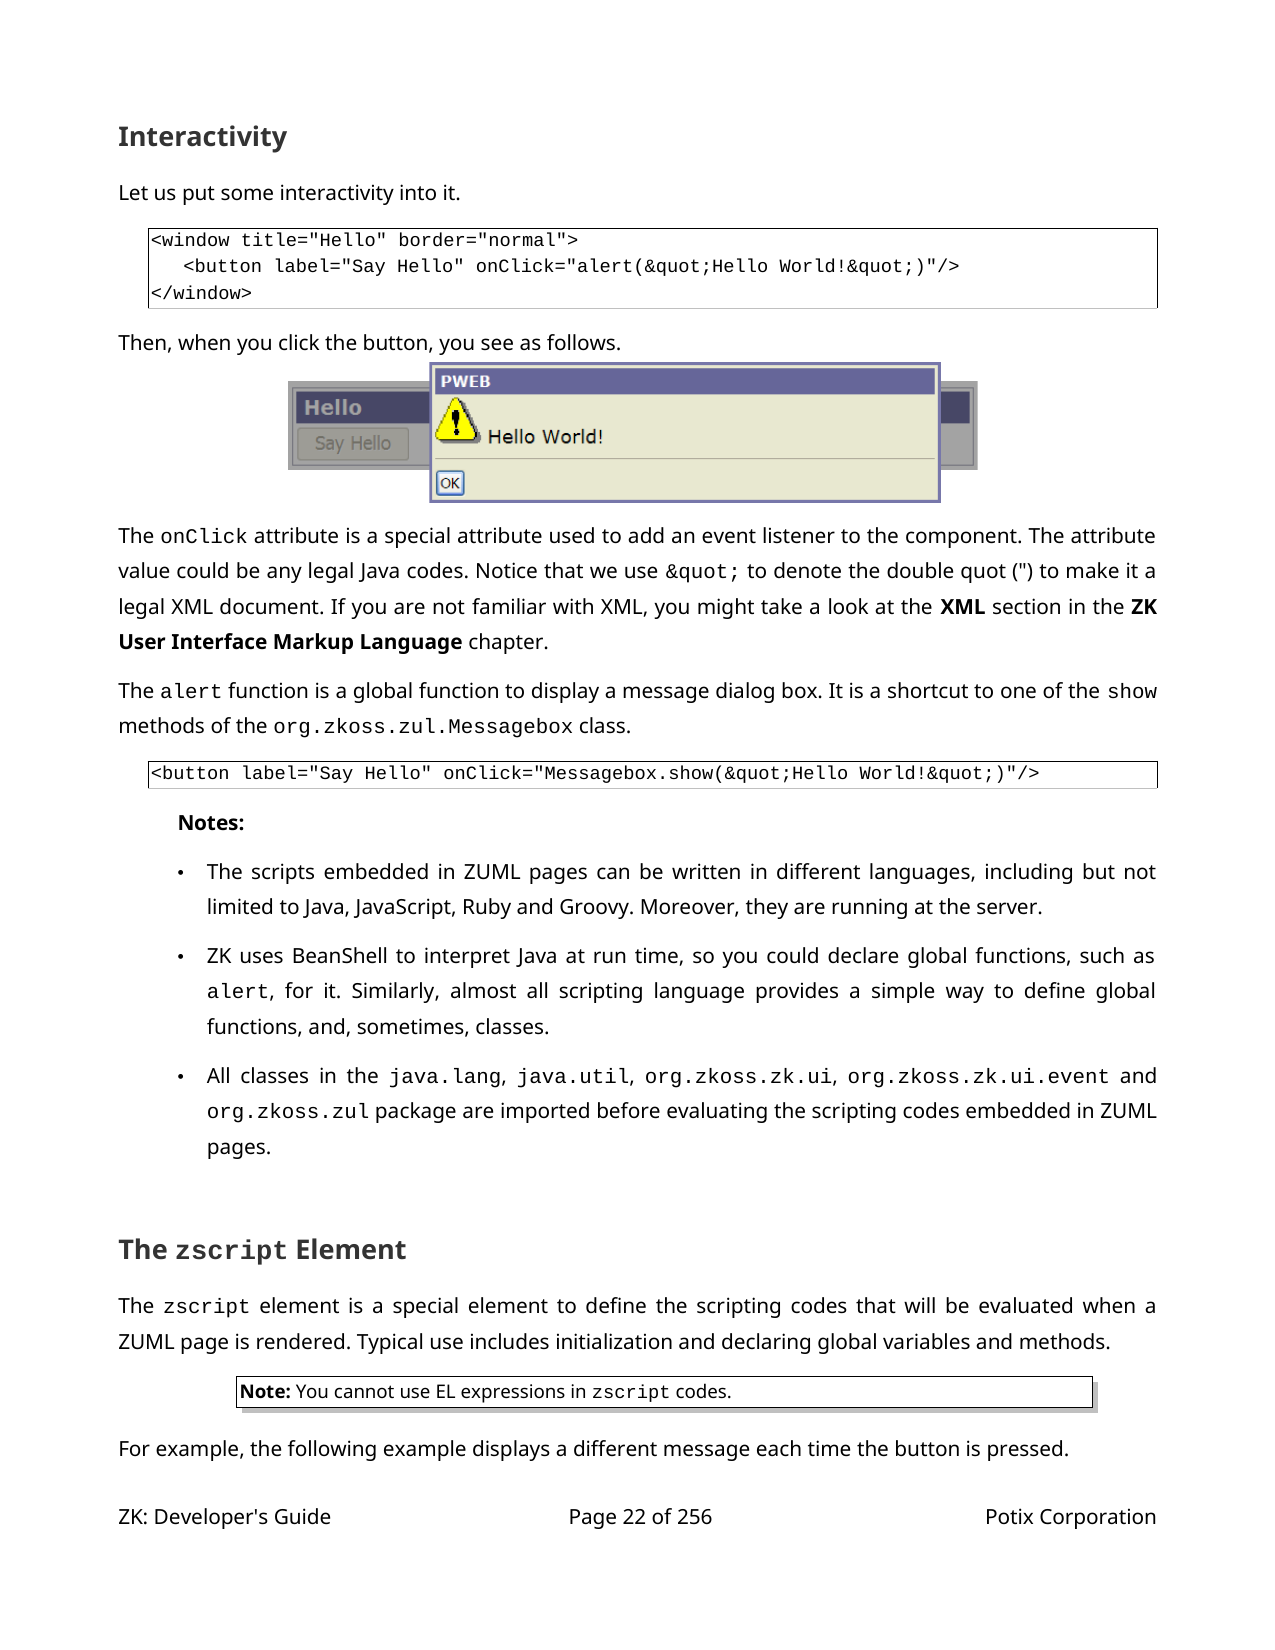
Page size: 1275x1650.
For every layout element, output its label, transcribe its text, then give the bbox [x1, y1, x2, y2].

text <button label="Say Hello" onClick="Messagebox.show(&quot;Hello World!&quot;)"/> [149, 762, 1157, 788]
list ZK uses BeanShell to interpret Java at run time, so you could declare global functions, such as alert, for it. Similarly, almost all scripting language provides a simple way to define global functions, and, sometimes, classes. [177, 941, 1157, 1040]
list All classes in the java.lang, java.util, org.zkoss.zk.ui, org.zkoss.zk.ui.event and org.zkoss.zul package are imported before evaluating the scripting codes embedded in ZUML pages. [177, 1061, 1157, 1160]
text The alert function is a global function to display a message dialog box. It is a shortcut to one of the show methods of the org.zkoss.zul.Messagebox class. [118, 676, 1157, 740]
text Then, when you click the button, you see as follows. [118, 328, 1157, 357]
text The onClick attribute is a special attribute used to add an event listener to the component. The attribute value could be any legal Java codes. Notice that we use &quot; to denote the double quot (") to make it a legal XML document. If you are not familiar with XML, you might take a look at the XML section in the ZK User Interface Markup Language chapter. [118, 503, 1157, 655]
subtitle The zscript Element [118, 1231, 1157, 1268]
list The scripts embedded in ZUML pages can be written in different languages, including but not limited to Java, JavaScript, Ruby and Groovy. Moreover, they are running at the server. [177, 857, 1157, 921]
text For example, the following example displays a different message each time the button is pressed. [118, 1434, 1157, 1462]
text Let us put some interactivity into it. [118, 178, 1157, 207]
text Note: You cannot use EL expressions in zscript codes. [237, 1377, 1092, 1407]
text The zscript element is a special element to define the scripting codes that will be evaluated when a ZUML page is rendered. Typical use includes initialization and declaring global variables and methods. [118, 1291, 1157, 1355]
subtitle Interactivity [118, 118, 1157, 155]
text <window title="Hello" border="normal"> <button label="Say Hello" onClick="alert(&quot;Hello World!&quot;)"/> </window> [149, 229, 1157, 308]
picture [288, 362, 978, 503]
text Notes: [177, 808, 1157, 837]
